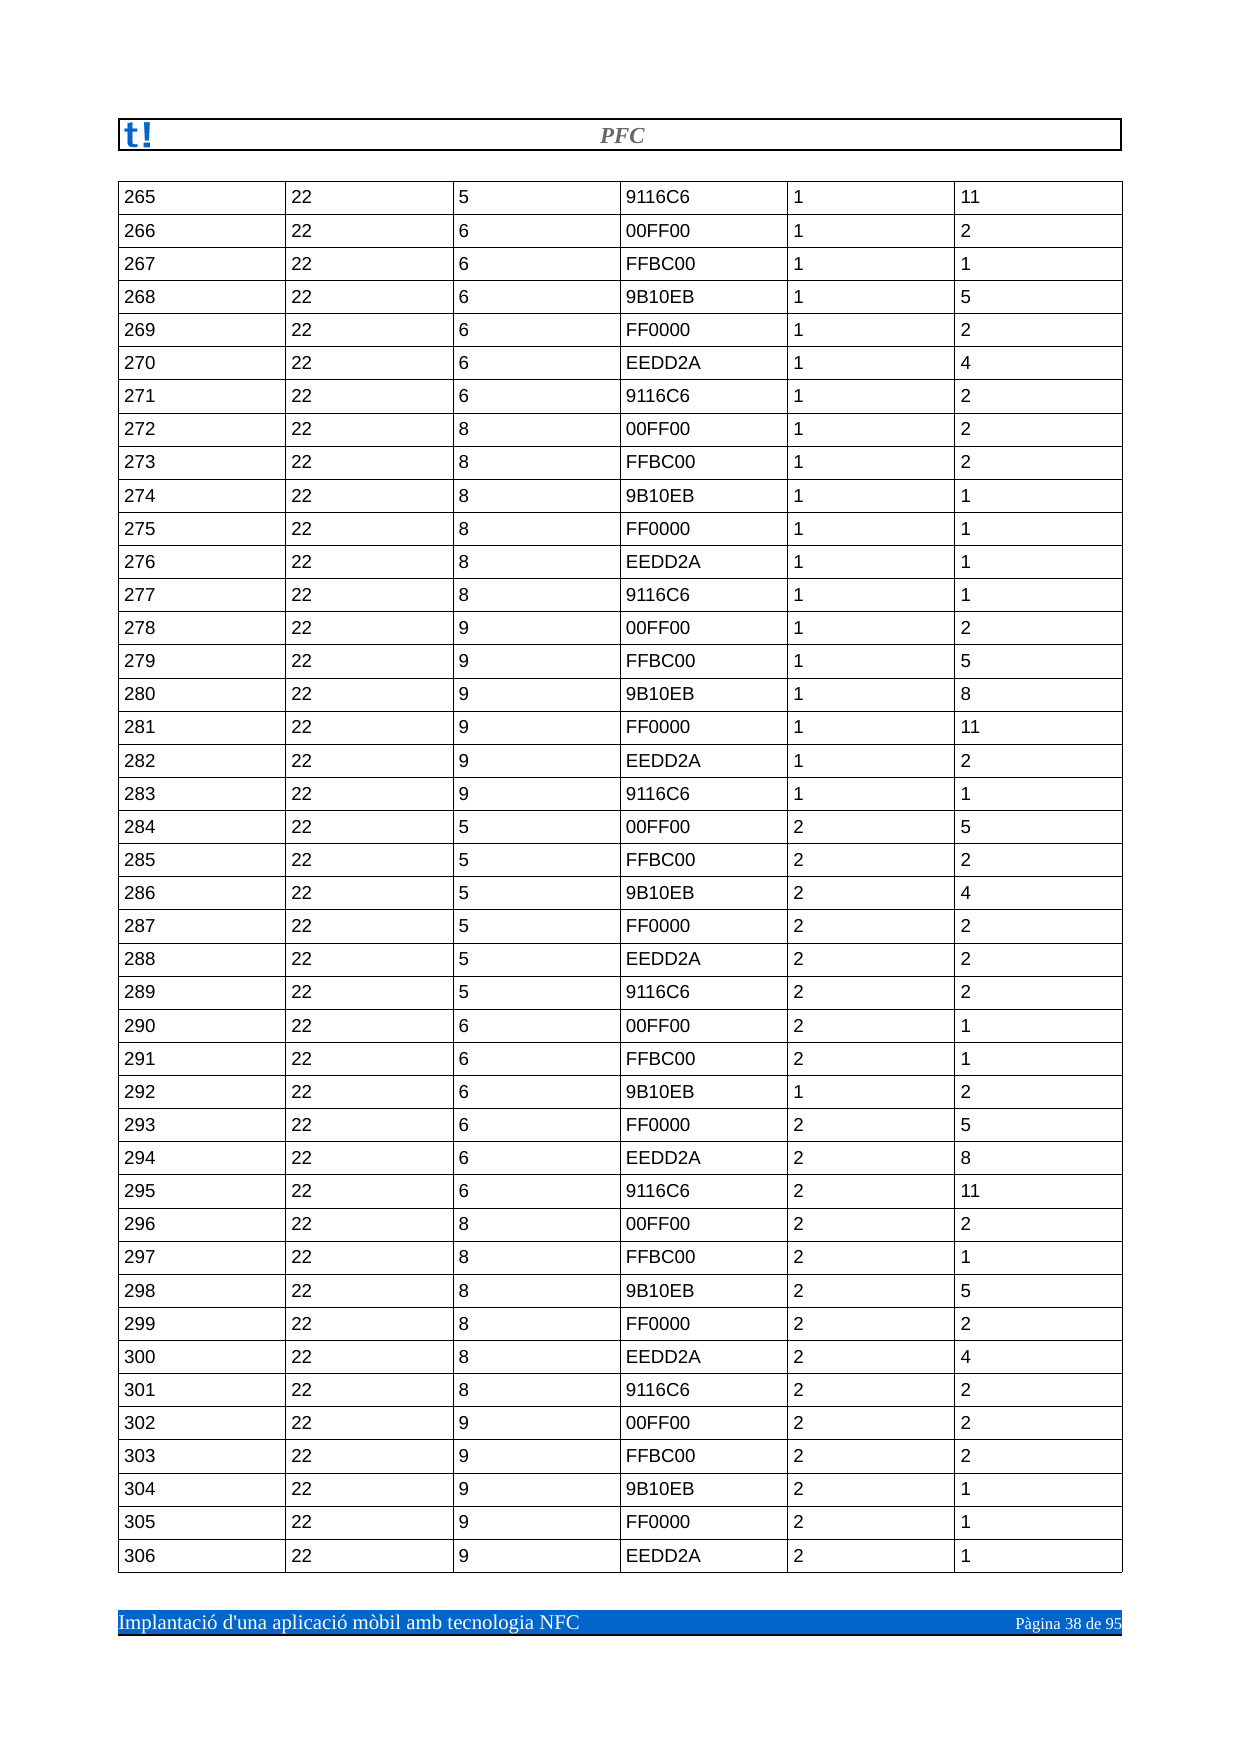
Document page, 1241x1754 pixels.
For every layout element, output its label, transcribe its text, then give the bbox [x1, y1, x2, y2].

table_cell 286 [119, 877, 285, 909]
table_cell 9B10EB [621, 679, 787, 711]
table_cell 2 [788, 844, 954, 876]
table_cell 9 [454, 612, 620, 644]
table_cell 9 [454, 1540, 620, 1572]
table_cell 2 [788, 1507, 954, 1539]
table_cell 9B10EB [621, 1076, 787, 1108]
table_cell 8 [454, 1209, 620, 1241]
table_cell 288 [119, 944, 285, 976]
table_cell 6 [454, 1010, 620, 1042]
table_cell 283 [119, 778, 285, 810]
table_cell 5 [454, 877, 620, 909]
table_cell 1 [788, 414, 954, 446]
table_cell 293 [119, 1109, 285, 1141]
table_cell 22 [286, 1507, 453, 1539]
table_cell 1 [955, 1540, 1122, 1572]
table_cell 5 [454, 944, 620, 976]
table_cell 8 [955, 1142, 1122, 1174]
table_cell 9B10EB [621, 281, 787, 313]
table_cell FFBC00 [621, 447, 787, 479]
table_cell 9B10EB [621, 877, 787, 909]
table_cell 2 [955, 844, 1122, 876]
table_cell 9116C6 [621, 182, 787, 214]
table_cell EEDD2A [621, 1341, 787, 1373]
table_cell 1 [955, 1010, 1122, 1042]
table_cell 22 [286, 1440, 453, 1472]
table_cell 6 [454, 1076, 620, 1108]
table_cell 1 [788, 380, 954, 412]
table_cell 1 [788, 513, 954, 545]
table_cell 2 [788, 910, 954, 942]
table_cell 22 [286, 778, 453, 810]
table_cell 4 [955, 877, 1122, 909]
table_cell 2 [788, 1209, 954, 1241]
table_cell 294 [119, 1142, 285, 1174]
table_cell 9 [454, 1440, 620, 1472]
table_cell 9 [454, 645, 620, 677]
table_cell 266 [119, 215, 285, 247]
table_cell 1 [788, 612, 954, 644]
table_cell 5 [454, 182, 620, 214]
table_cell FF0000 [621, 910, 787, 942]
table_cell 1 [788, 314, 954, 346]
table_cell 22 [286, 1374, 453, 1406]
table_cell 22 [286, 910, 453, 942]
table_cell 00FF00 [621, 1010, 787, 1042]
table_cell 1 [788, 248, 954, 280]
table_cell 2 [955, 414, 1122, 446]
table_cell 2 [788, 1242, 954, 1274]
table_cell 22 [286, 1010, 453, 1042]
table_cell 1 [955, 480, 1122, 512]
table_cell 8 [454, 414, 620, 446]
table_cell 22 [286, 712, 453, 744]
table_cell 8 [454, 447, 620, 479]
table_cell 305 [119, 1507, 285, 1539]
table_cell 22 [286, 248, 453, 280]
picture [123, 121, 151, 148]
table_cell 9 [454, 1474, 620, 1506]
table_cell 22 [286, 380, 453, 412]
table_cell 8 [454, 1308, 620, 1340]
table_cell 270 [119, 347, 285, 379]
table_cell 1 [955, 1507, 1122, 1539]
table_cell 279 [119, 645, 285, 677]
table_cell EEDD2A [621, 347, 787, 379]
table_cell 2 [955, 1076, 1122, 1108]
table_cell 11 [955, 712, 1122, 744]
table_cell 22 [286, 645, 453, 677]
table_cell 8 [454, 513, 620, 545]
table_cell 4 [955, 1341, 1122, 1373]
table_cell 00FF00 [621, 414, 787, 446]
table_cell 2 [955, 612, 1122, 644]
table_cell 22 [286, 414, 453, 446]
table_cell 296 [119, 1209, 285, 1241]
table_cell EEDD2A [621, 944, 787, 976]
table_cell 8 [454, 546, 620, 578]
table_cell 1 [955, 248, 1122, 280]
table_cell 2 [788, 1407, 954, 1439]
table_cell 6 [454, 248, 620, 280]
table_cell 22 [286, 1076, 453, 1108]
table_cell EEDD2A [621, 1142, 787, 1174]
table_cell 2 [788, 977, 954, 1009]
table_cell 11 [955, 182, 1122, 214]
table_cell 22 [286, 1242, 453, 1274]
table_cell 6 [454, 1175, 620, 1207]
table_cell FF0000 [621, 513, 787, 545]
table_cell 282 [119, 745, 285, 777]
table_cell 287 [119, 910, 285, 942]
table_cell 22 [286, 1109, 453, 1141]
table_cell 2 [955, 447, 1122, 479]
table_cell 22 [286, 281, 453, 313]
table_cell 2 [955, 1440, 1122, 1472]
table_cell 1 [788, 745, 954, 777]
table_cell 297 [119, 1242, 285, 1274]
table_cell 6 [454, 347, 620, 379]
table_cell 22 [286, 977, 453, 1009]
table_cell 6 [454, 215, 620, 247]
table_cell 6 [454, 1109, 620, 1141]
table_cell 2 [788, 944, 954, 976]
table_cell 9 [454, 778, 620, 810]
table_cell 2 [955, 1374, 1122, 1406]
table_cell 2 [955, 215, 1122, 247]
table_cell 22 [286, 215, 453, 247]
table_cell 2 [788, 1341, 954, 1373]
table_cell 298 [119, 1275, 285, 1307]
table_cell 5 [454, 811, 620, 843]
table_cell 5 [955, 1275, 1122, 1307]
table_cell 275 [119, 513, 285, 545]
table_cell 9116C6 [621, 579, 787, 611]
table_cell 9 [454, 745, 620, 777]
table_cell 1 [955, 1242, 1122, 1274]
table_cell 11 [955, 1175, 1122, 1207]
table_cell 1 [788, 281, 954, 313]
table_cell 268 [119, 281, 285, 313]
table_cell 22 [286, 1175, 453, 1207]
table_cell 2 [955, 910, 1122, 942]
table_cell 2 [955, 1209, 1122, 1241]
table_cell 5 [955, 1109, 1122, 1141]
table_cell 22 [286, 679, 453, 711]
table_cell 8 [454, 480, 620, 512]
table_cell FF0000 [621, 1109, 787, 1141]
table_cell FFBC00 [621, 645, 787, 677]
table_cell 9B10EB [621, 1275, 787, 1307]
table_cell 1 [788, 347, 954, 379]
table_cell 4 [955, 347, 1122, 379]
table_cell FFBC00 [621, 844, 787, 876]
table_cell 284 [119, 811, 285, 843]
table_cell 1 [788, 1076, 954, 1108]
table_cell 22 [286, 1209, 453, 1241]
table_cell 299 [119, 1308, 285, 1340]
table_cell 22 [286, 844, 453, 876]
table_cell 22 [286, 811, 453, 843]
table_cell 9 [454, 1507, 620, 1539]
table_cell 2 [788, 1142, 954, 1174]
table_cell 22 [286, 579, 453, 611]
table_cell 6 [454, 314, 620, 346]
table_cell 302 [119, 1407, 285, 1439]
table_cell 267 [119, 248, 285, 280]
table_cell EEDD2A [621, 546, 787, 578]
table_cell 5 [955, 281, 1122, 313]
table_cell 277 [119, 579, 285, 611]
table_cell 2 [955, 944, 1122, 976]
table_cell 9 [454, 679, 620, 711]
table_cell 2 [788, 1474, 954, 1506]
table_cell 9116C6 [621, 1175, 787, 1207]
table_cell 6 [454, 281, 620, 313]
table_cell 2 [955, 314, 1122, 346]
table_cell 2 [788, 1109, 954, 1141]
table_cell 22 [286, 347, 453, 379]
table_cell 1 [788, 546, 954, 578]
table_cell 2 [788, 877, 954, 909]
table_cell 22 [286, 314, 453, 346]
table_cell 1 [788, 480, 954, 512]
table_cell 1 [788, 182, 954, 214]
table_cell 301 [119, 1374, 285, 1406]
table_cell 2 [788, 1440, 954, 1472]
table_cell 9B10EB [621, 480, 787, 512]
table_cell 306 [119, 1540, 285, 1572]
table_cell 1 [788, 679, 954, 711]
table_cell FFBC00 [621, 1043, 787, 1075]
table_cell 00FF00 [621, 1407, 787, 1439]
table_cell 22 [286, 1407, 453, 1439]
table_cell 2 [955, 380, 1122, 412]
table_cell 1 [955, 579, 1122, 611]
table_cell 292 [119, 1076, 285, 1108]
table_cell 8 [454, 1275, 620, 1307]
table_cell 290 [119, 1010, 285, 1042]
table_cell 1 [788, 645, 954, 677]
table_cell 9 [454, 712, 620, 744]
table_cell FFBC00 [621, 248, 787, 280]
table_cell 295 [119, 1175, 285, 1207]
table_cell 2 [788, 1175, 954, 1207]
table_cell 1 [788, 447, 954, 479]
table_cell 22 [286, 513, 453, 545]
table_cell 6 [454, 1142, 620, 1174]
table_cell 22 [286, 480, 453, 512]
table_cell 8 [454, 1242, 620, 1274]
table_cell 5 [955, 811, 1122, 843]
table_cell 300 [119, 1341, 285, 1373]
table_cell 6 [454, 1043, 620, 1075]
table_cell 8 [454, 579, 620, 611]
table_cell 272 [119, 414, 285, 446]
table_cell 22 [286, 447, 453, 479]
table_cell 22 [286, 1308, 453, 1340]
table_cell 2 [955, 977, 1122, 1009]
table_cell 5 [454, 977, 620, 1009]
table_cell 281 [119, 712, 285, 744]
table_cell EEDD2A [621, 1540, 787, 1572]
table_cell FF0000 [621, 1308, 787, 1340]
table_cell 269 [119, 314, 285, 346]
table_cell 2 [788, 1540, 954, 1572]
table_cell 1 [955, 1043, 1122, 1075]
table_cell 22 [286, 877, 453, 909]
table_cell 8 [454, 1341, 620, 1373]
table_cell 22 [286, 1341, 453, 1373]
table_cell 9 [454, 1407, 620, 1439]
table_cell FF0000 [621, 712, 787, 744]
table_cell 22 [286, 1142, 453, 1174]
table_cell 1 [788, 579, 954, 611]
table_cell 8 [955, 679, 1122, 711]
table_cell 00FF00 [621, 811, 787, 843]
table_cell 276 [119, 546, 285, 578]
table_cell 00FF00 [621, 612, 787, 644]
table_cell 1 [788, 215, 954, 247]
table_cell 2 [788, 1374, 954, 1406]
table_cell 6 [454, 380, 620, 412]
table_cell 2 [788, 1308, 954, 1340]
table_cell FF0000 [621, 1507, 787, 1539]
table_cell 5 [454, 910, 620, 942]
table_cell 1 [788, 778, 954, 810]
table_cell 2 [955, 1407, 1122, 1439]
table_cell 9B10EB [621, 1474, 787, 1506]
table_cell 1 [788, 712, 954, 744]
table_cell EEDD2A [621, 745, 787, 777]
table_cell 2 [788, 1043, 954, 1075]
table_cell 9116C6 [621, 977, 787, 1009]
table_cell 265 [119, 182, 285, 214]
table_cell 278 [119, 612, 285, 644]
table_cell 304 [119, 1474, 285, 1506]
table_cell 2 [788, 811, 954, 843]
table_cell 22 [286, 1474, 453, 1506]
table_cell 22 [286, 745, 453, 777]
table_cell 1 [955, 778, 1122, 810]
table_cell 5 [454, 844, 620, 876]
table_cell 22 [286, 182, 453, 214]
table_cell 5 [955, 645, 1122, 677]
table_cell 291 [119, 1043, 285, 1075]
table_cell 8 [454, 1374, 620, 1406]
table_cell 9116C6 [621, 380, 787, 412]
table_cell 9116C6 [621, 778, 787, 810]
table_cell 9116C6 [621, 1374, 787, 1406]
table_cell FFBC00 [621, 1440, 787, 1472]
table_cell 274 [119, 480, 285, 512]
table_cell 285 [119, 844, 285, 876]
table_cell 1 [955, 546, 1122, 578]
table_cell 280 [119, 679, 285, 711]
table_cell 2 [955, 745, 1122, 777]
table_cell 2 [788, 1010, 954, 1042]
table_cell 22 [286, 1043, 453, 1075]
table_cell 289 [119, 977, 285, 1009]
table_cell 22 [286, 1275, 453, 1307]
table_cell 22 [286, 612, 453, 644]
table_cell 00FF00 [621, 1209, 787, 1241]
table_cell 22 [286, 944, 453, 976]
table_cell 273 [119, 447, 285, 479]
table_cell 2 [788, 1275, 954, 1307]
table_cell FF0000 [621, 314, 787, 346]
table_cell FFBC00 [621, 1242, 787, 1274]
table_cell 2 [955, 1308, 1122, 1340]
table_cell 1 [955, 1474, 1122, 1506]
table_cell 303 [119, 1440, 285, 1472]
table_cell 271 [119, 380, 285, 412]
table_cell 22 [286, 1540, 453, 1572]
table_cell 22 [286, 546, 453, 578]
table_cell 00FF00 [621, 215, 787, 247]
table_cell 1 [955, 513, 1122, 545]
